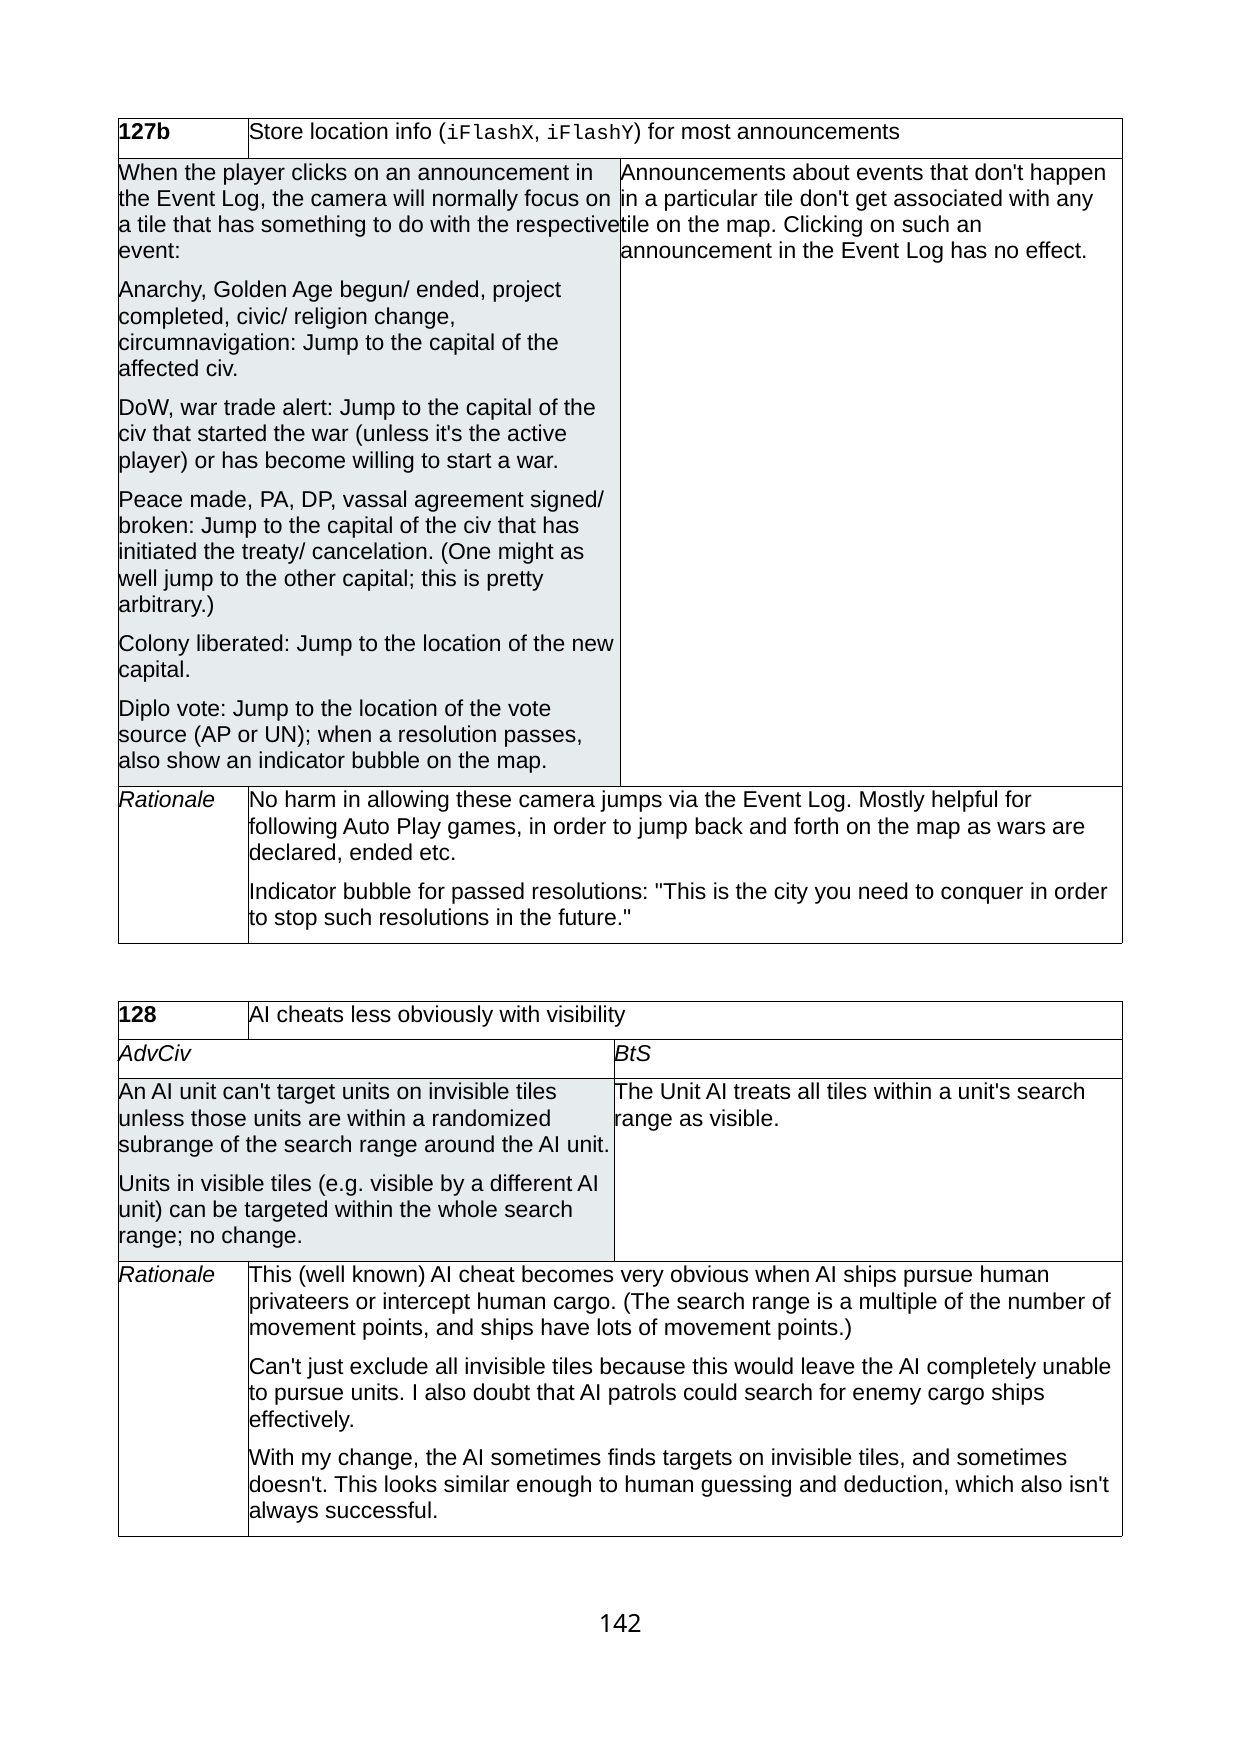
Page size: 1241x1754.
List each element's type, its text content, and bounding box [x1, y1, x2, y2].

table_cell No harm in allowing these camera jumps via the Event Log. Mostly helpful for following Auto Play games, in order to jump back and forth on the map as wars are declared, ended etc. Indicator bubble for passed resolutions: "This is the city you need to conquer in order to stop such resolutions in the future." [249, 787, 1122, 943]
table_cell When the player clicks on an announcement in the Event Log, the camera will normally focus on a tile that has something to do with the respective event: Anarchy, Golden Age begun/ ended, project completed, civic/ religion change, circumnavigation: Jump to the capital of the affected civ. DoW, war trade alert: Jump to the capital of the civ that started the war (unless it's the active player) or has become willing to start a war. Peace made, PA, DP, vassal agreement signed/ broken: Jump to the capital of the civ that has initiated the treaty/ cancelation. (One might as well jump to the other capital; this is pretty arbitrary.) Colony liberated: Jump to the location of the new capital. Diplo vote: Jump to the location of the vote source (AP or UN); when a resolution passes, also show an indicator bubble on the map. [119, 159, 620, 786]
table_header Store location info (iFlashX, iFlashY) for most announcements [249, 119, 1122, 158]
table_header 127b [119, 119, 248, 158]
table_cell AdvCiv [119, 1040, 614, 1078]
table_cell This (well known) AI cheat becomes very obvious when AI ships pursue human privateers or intercept human cargo. (The search range is a multiple of the number of movement points, and ships have lots of movement points.) Can't just exclude all invisible tiles because this would leave the AI completely unable to pursue units. I also doubt that AI patrols could search for enemy cargo ships effectively. With my change, the AI sometimes finds targets on invisible tiles, and sometimes doesn't. This looks similar enough to human guessing and deduction, which also isn't always successful. [249, 1262, 1122, 1536]
table_cell BtS [615, 1040, 1122, 1078]
table_header 128 [119, 1002, 248, 1039]
table_cell An AI unit can't target units on invisible tiles unless those units are within a randomized subrange of the search range around the AI unit. Units in visible tiles (e.g. visible by a different AI unit) can be targeted within the whole search range; no change. [119, 1079, 614, 1261]
table_cell Announcements about events that don't happen in a particular tile don't get associated with any tile on the map. Clicking on such an announcement in the Event Log has no effect. [621, 159, 1122, 786]
table_header AI cheats less obviously with visibility [249, 1002, 1122, 1039]
table_cell Rationale [119, 787, 248, 943]
table_cell Rationale [119, 1262, 248, 1536]
table_cell The Unit AI treats all tiles within a unit's search range as visible. [615, 1079, 1122, 1261]
